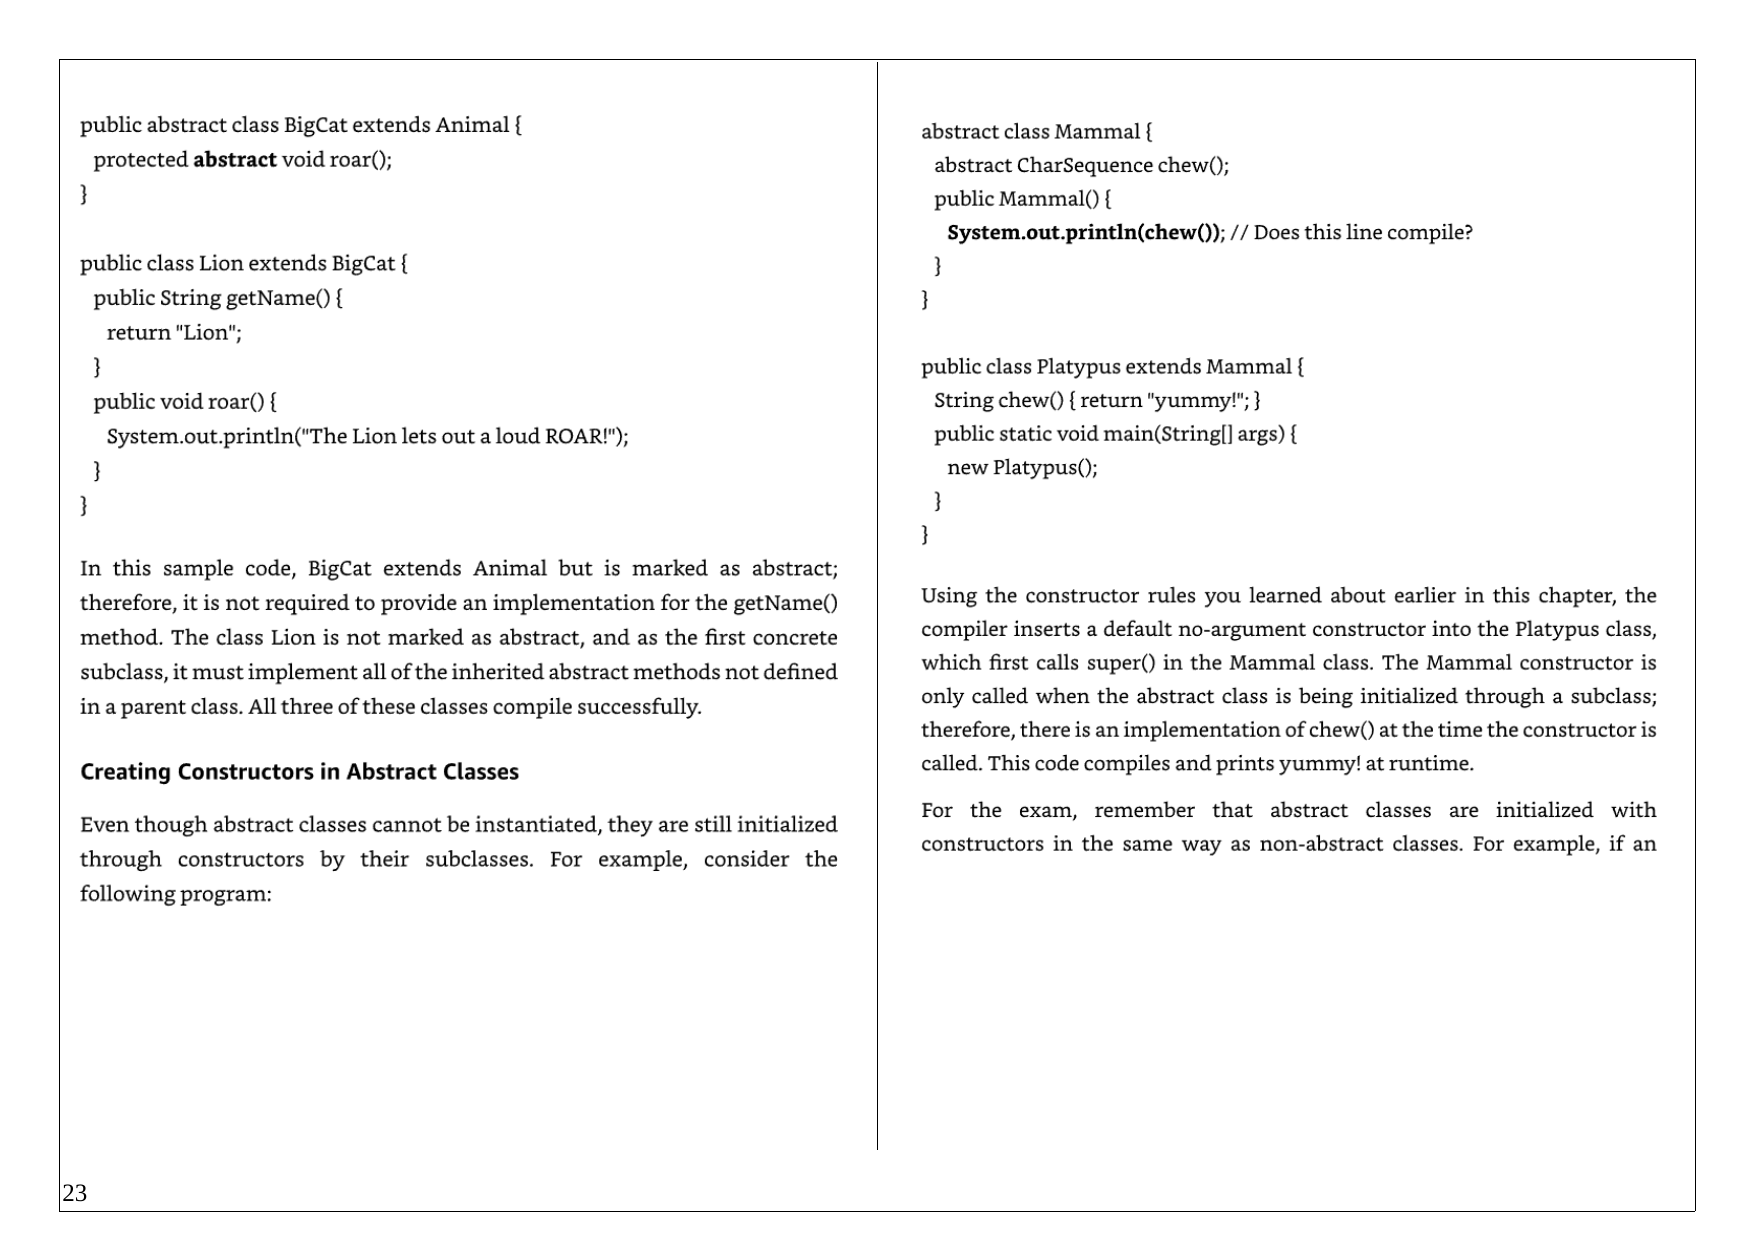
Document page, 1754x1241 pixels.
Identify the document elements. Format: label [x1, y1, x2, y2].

picture [72, 110, 860, 914]
picture [901, 110, 1675, 872]
